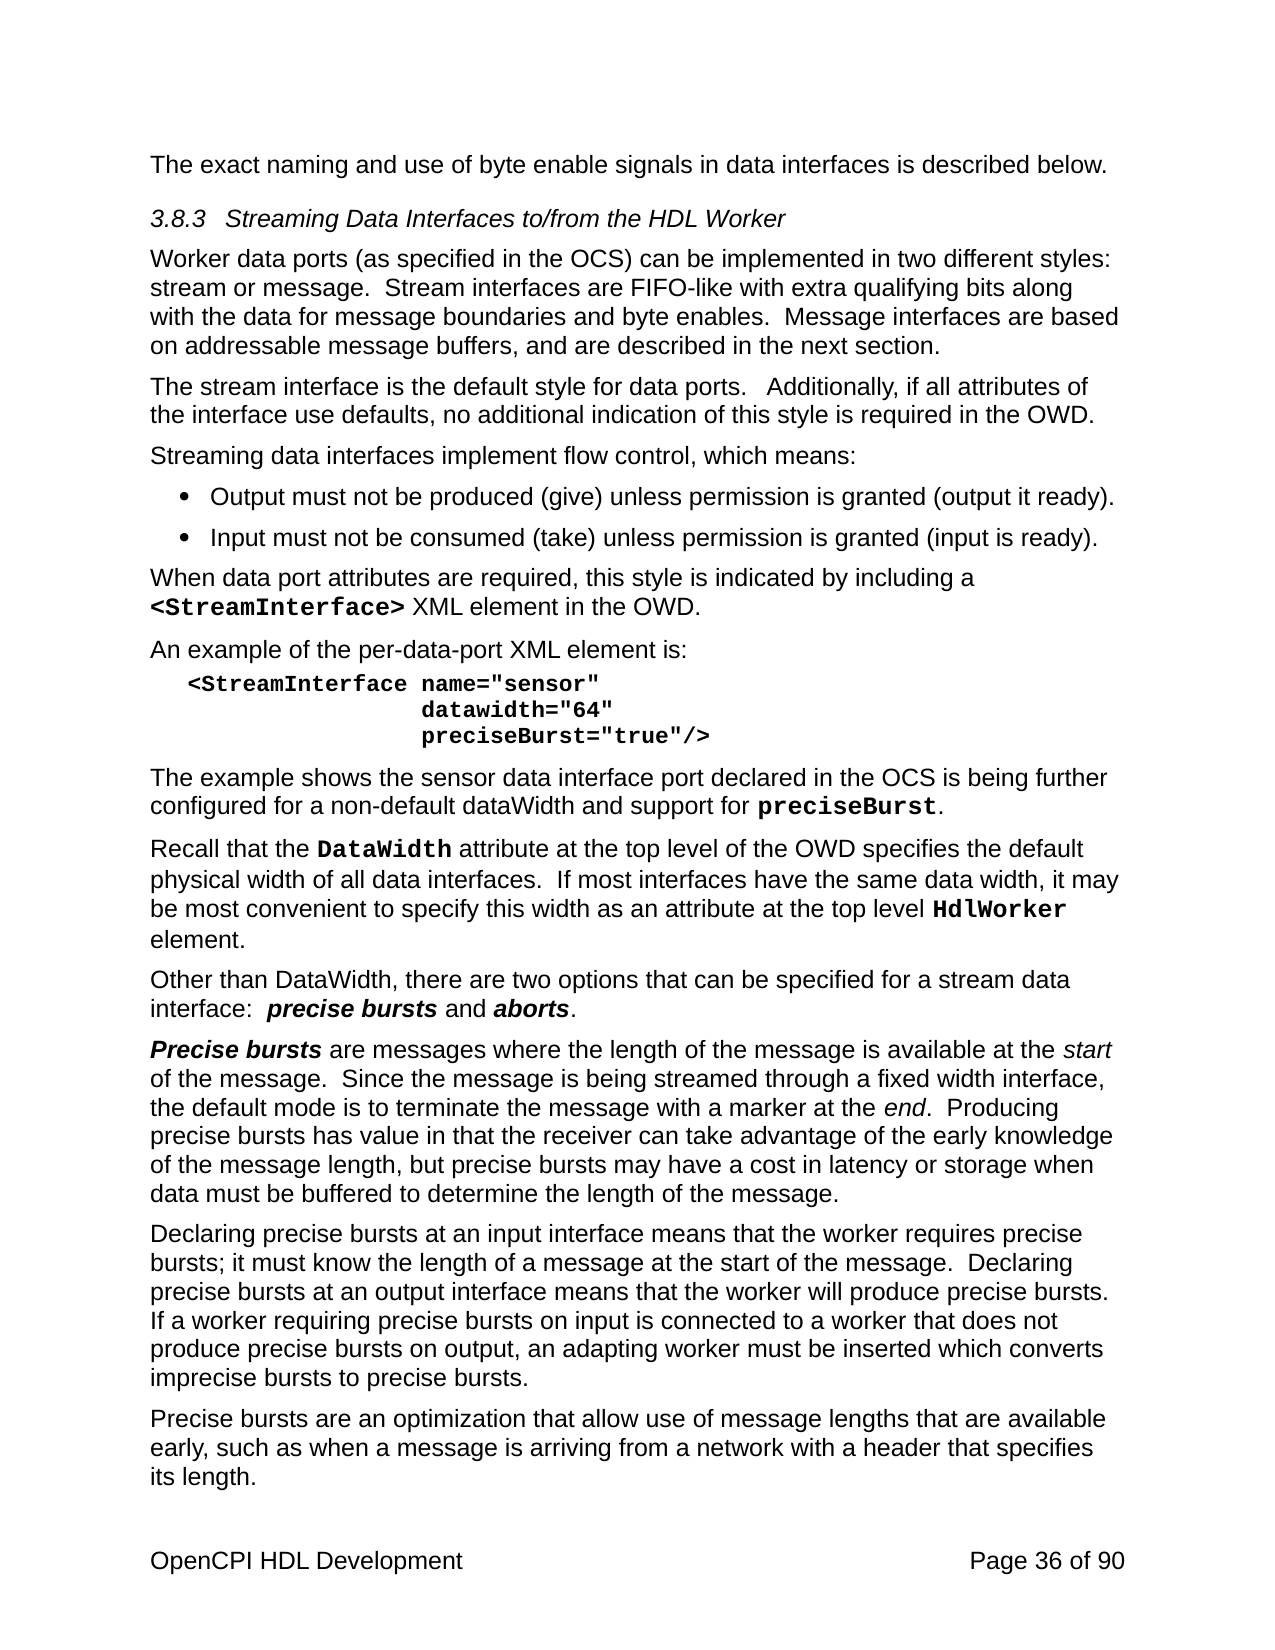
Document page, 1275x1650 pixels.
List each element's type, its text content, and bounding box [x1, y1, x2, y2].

list Input must not be consumed (take) unless permission is granted (input is ready). [180, 522, 1125, 551]
text The exact naming and use of byte enable signals in data interfaces is described below. [150, 150, 1125, 179]
text Declaring precise bursts at an input interface means that the worker requires precise bursts; it must know the length of a message at the start of the message. Declaring precise bursts at an output interface means that the worker will produce precise bursts. If a worker requiring precise bursts on input is connected to a worker that does not produce precise bursts on output, an adapting worker must be inserted which converts imprecise bursts to precise bursts. [150, 1219, 1125, 1392]
text Precise bursts are messages where the length of the message is available at the start of the message. Since the message is being streamed through a fixed width interface, the default mode is to terminate the message with a marker at the end. Producing precise bursts has value in that the receiver can take advantage of the early knowledge of the message length, but precise bursts may have a cost in latency or storage when data must be buffered to determine the length of the message. [150, 1035, 1125, 1207]
text Worker data ports (as specified in the OCS) can be implemented in two different styles: stream or message. Stream interfaces are FIFO-like with extra qualifying bits along with the data for message boundaries and byte enables. Message interfaces are based on addressable message buffers, and are described in the next section. [150, 244, 1125, 359]
text When data port attributes are required, this style is indicated by including a <StreamInterface> XML element in the OWD. [150, 563, 1125, 623]
subtitle Streaming Data Interfaces to/from the HDL Worker [150, 204, 1125, 232]
text The example shows the sensor data interface port declared in the OCS is being further configured for a non-default dataWidth and support for preciseBurst. [150, 762, 1125, 822]
list Output must not be produced (give) unless permission is granted (output it ready). [180, 482, 1125, 511]
text <StreamInterface name="sensor" datawidth="64" preciseBurst="true"/> [187, 673, 1125, 751]
text Recall that the DataWidth attribute at the top level of the OWD specifies the default physical width of all data interfaces. If most interfaces have the same data width, it may be most convenient to specify this width as an attribute at the top level HdlWorker element. [150, 834, 1125, 953]
text The stream interface is the default style for data ports. Additionally, if all attributes of the interface use defaults, no additional indication of this style is required in the OWD. [150, 371, 1125, 429]
text Streaming data interfaces implement flow control, which means: [150, 441, 1125, 470]
text Precise bursts are an optimization that allow use of message lengths that are available early, such as when a message is arriving from a network with a header that specifies its length. [150, 1404, 1125, 1490]
text Other than DataWidth, there are two options that can be specified for a stream data interface: precise bursts and aborts. [150, 966, 1125, 1023]
